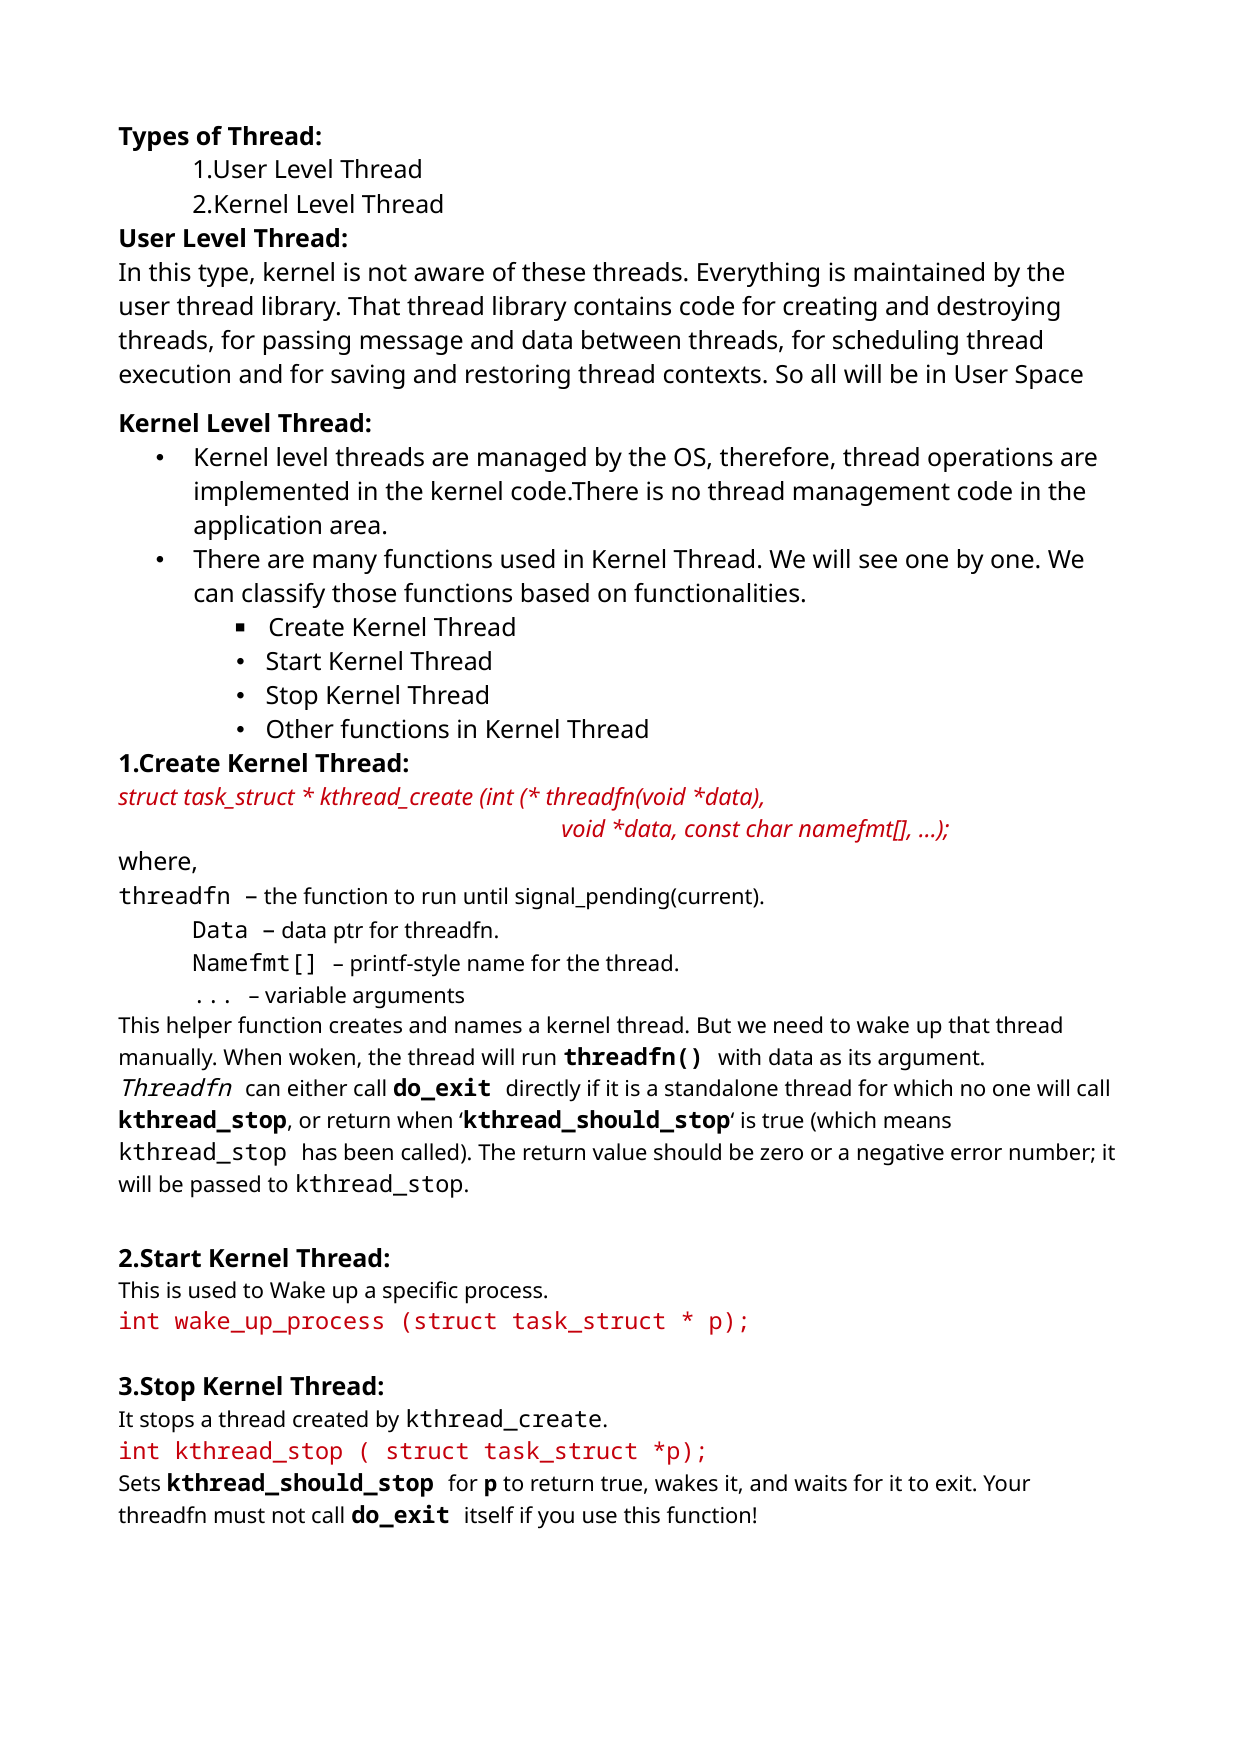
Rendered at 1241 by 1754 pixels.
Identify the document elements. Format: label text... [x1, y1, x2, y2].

list There are many functions used in Kernel Thread. We will see one by one. We can classify those functions based on functionalities. [156, 541, 1122, 609]
text This is used to Wake up a specific process. [118, 1274, 1122, 1304]
text Kernel Level Thread: [118, 405, 1122, 439]
text User Level Thread: [118, 220, 1122, 254]
list Create Kernel Thread [231, 609, 1122, 644]
text 1.User Level Thread [118, 152, 1122, 186]
subtitle Types of Thread: [118, 118, 1122, 152]
text void *data, const char namefmt[], ...); [118, 812, 1122, 844]
subtitle 1.Create Kernel Thread: [118, 746, 1122, 780]
text int kthread_stop ( struct task_struct *p); [118, 1434, 1122, 1466]
text In this type, kernel is not aware of these threads. Everything is maintained by the user thread library. That thread library contains code for creating and destroying threads, for passing message and data between threads, for scheduling thread execution and for saving and restoring thread contexts. So all will be in User Space [118, 254, 1122, 391]
text ... – variable arguments [118, 978, 1122, 1010]
text threadfn – the function to run until signal_pending(current). [118, 878, 1122, 912]
subtitle 3.Stop Kernel Thread: [118, 1368, 1122, 1402]
list Other functions in Kernel Thread [236, 712, 1122, 746]
text int wake_up_process (struct task_struct * p); [118, 1304, 1122, 1336]
text Threadfn can either call do_exit directly if it is a standalone thread for which no one will call kthread_stop, or return when ‘kthread_should_stop‘ is true (which means kthread_stop has been called). The return value should be zero or a negative error number; it will be passed to kthread_stop. [118, 1072, 1122, 1200]
list Stop Kernel Thread [236, 678, 1122, 712]
text Sets kthread_should_stop for p to return true, wakes it, and waits for it to exit. Your threadfn must not call do_exit itself if you use this function! [118, 1466, 1122, 1530]
text This helper function creates and names a kernel thread. But we need to wake up that thread manually. When woken, the thread will run threadfn() with data as its argument. [118, 1010, 1122, 1072]
list 2.Kernel Level Thread [118, 186, 1122, 220]
text It stops a thread created by kthread_create. [118, 1402, 1122, 1434]
text struct task_struct * kthread_create (int (* threadfn(void *data), [118, 780, 1122, 812]
list Kernel level threads are managed by the OS, therefore, thread operations are implemented in the kernel code.There is no thread management code in the application area. [156, 439, 1122, 541]
text where, [118, 844, 1122, 878]
list Start Kernel Thread [236, 644, 1122, 678]
subtitle 2.Start Kernel Thread: [118, 1241, 1122, 1274]
text Namefmt[] – printf-style name for the thread. [118, 946, 1122, 978]
text Data – data ptr for threadfn. [118, 912, 1122, 946]
